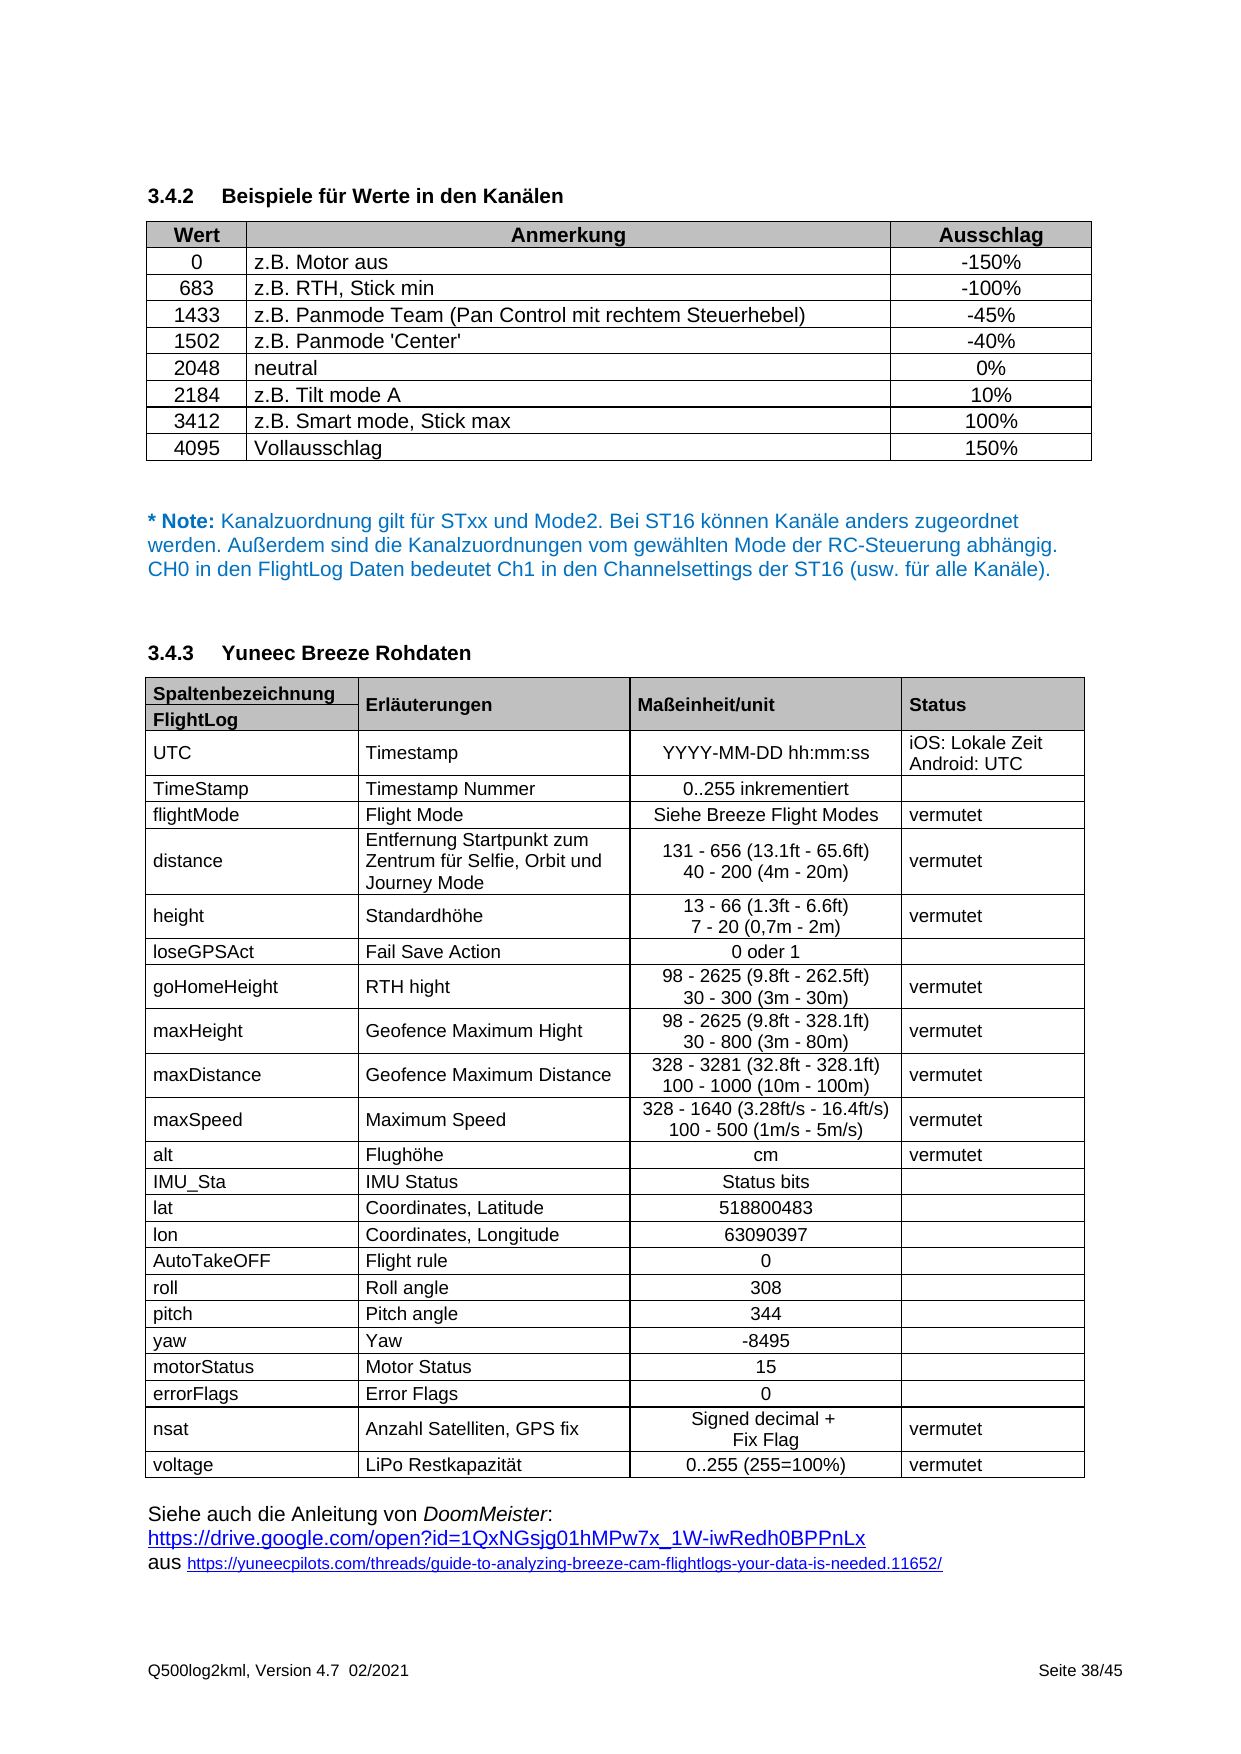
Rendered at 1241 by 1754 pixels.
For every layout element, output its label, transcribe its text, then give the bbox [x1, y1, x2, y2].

table_cell vermutet [902, 1408, 1084, 1451]
table_cell 0..255 inkrementiert [631, 776, 901, 801]
table_cell vermutet [902, 1098, 1084, 1141]
table_cell vermutet [902, 1142, 1084, 1167]
table_cell IMU Status [359, 1169, 629, 1194]
table_cell LiPo Restkapazität [359, 1452, 629, 1477]
table_cell [902, 939, 1084, 964]
table_header Anmerkung [247, 222, 890, 247]
table_cell YYYY-MM-DD hh:mm:ss [631, 731, 901, 774]
table_cell [902, 1169, 1084, 1194]
table_cell neutral [247, 354, 890, 380]
table_cell UTC [146, 731, 358, 774]
table_cell [902, 1222, 1084, 1247]
table_cell 15 [631, 1354, 901, 1380]
table_cell maxHeight [146, 1009, 358, 1052]
table_cell height [146, 895, 358, 938]
table_cell Error Flags [359, 1381, 629, 1406]
table_cell 683 [147, 275, 246, 300]
table_header Erläuterungen [359, 678, 629, 730]
table_cell [902, 1275, 1084, 1300]
table_cell FlightLog [146, 705, 358, 730]
table_cell TimeStamp [146, 776, 358, 801]
table_cell errorFlags [146, 1381, 358, 1406]
table_cell yaw [146, 1328, 358, 1353]
table_cell z.B. Motor aus [247, 248, 890, 274]
table_cell 308 [631, 1275, 901, 1300]
table_cell -100% [891, 275, 1091, 300]
table_cell z.B. Panmode 'Center' [247, 328, 890, 353]
text https://drive.google.com/open?id=1QxNGsjg01hMPw7x_1W-iwRedh0BPPnLx [148, 1526, 1093, 1550]
table_cell Timestamp Nummer [359, 776, 629, 801]
table_cell Anzahl Satelliten, GPS fix [359, 1408, 629, 1451]
table_cell Roll angle [359, 1275, 629, 1300]
text Siehe auch die Anleitung von DoomMeister: [148, 1502, 1093, 1526]
table_cell Pitch angle [359, 1301, 629, 1327]
table_cell lat [146, 1195, 358, 1221]
table_cell 3412 [147, 408, 246, 433]
table_cell 0 [631, 1381, 901, 1406]
table_header Status [902, 678, 1084, 730]
table_header Maßeinheit/unit [631, 678, 901, 730]
table_cell Motor Status [359, 1354, 629, 1380]
table_cell z.B. RTH, Stick min [247, 275, 890, 300]
text CH0 in den FlightLog Daten bedeutet Ch1 in den Channelsettings der ST16 (usw. für alle Kanäle). [148, 556, 1093, 580]
table_cell vermutet [902, 895, 1084, 938]
table_header Spaltenbezeichnung [146, 678, 358, 704]
table_cell vermutet [902, 1009, 1084, 1052]
table_cell roll [146, 1275, 358, 1300]
text aus https://yuneecpilots.com/threads/guide-to-analyzing-breeze-cam-flightlogs-your-data-is-needed.11652/ [148, 1550, 1093, 1574]
table_cell goHomeHeight [146, 965, 358, 1008]
table_cell lon [146, 1222, 358, 1247]
table_cell 150% [891, 434, 1091, 459]
table_cell [902, 1195, 1084, 1221]
table_cell vermutet [902, 802, 1084, 828]
text * Note: Kanalzuordnung gilt für STxx und Mode2. Bei ST16 können Kanäle anders zugeordnet werden. Außerdem sind die Kanalzuordnungen vom gewählten Mode der RC-Steuerung abhängig. [148, 508, 1093, 556]
table_cell loseGPSAct [146, 939, 358, 964]
table_cell [902, 1328, 1084, 1353]
table_cell vermutet [902, 829, 1084, 893]
table_cell 1433 [147, 301, 246, 327]
table_header Wert [147, 222, 246, 247]
table_cell Flight rule [359, 1248, 629, 1274]
table_cell pitch [146, 1301, 358, 1327]
table_cell Flughöhe [359, 1142, 629, 1167]
table_cell [902, 1301, 1084, 1327]
table_header Ausschlag [891, 222, 1091, 247]
table_cell z.B. Smart mode, Stick max [247, 408, 890, 433]
table_cell 2048 [147, 354, 246, 380]
table_cell distance [146, 829, 358, 893]
table_cell 328 - 3281 (32.8ft - 328.1ft) 100 - 1000 (10m - 100m) [631, 1054, 901, 1097]
table_cell Maximum Speed [359, 1098, 629, 1141]
table_cell Flight Mode [359, 802, 629, 828]
table_cell cm [631, 1142, 901, 1167]
table_cell vermutet [902, 1054, 1084, 1097]
table_cell 0..255 (255=100%) [631, 1452, 901, 1477]
table_cell 4095 [147, 434, 246, 459]
table_cell flightMode [146, 802, 358, 828]
table_cell 328 - 1640 (3.28ft/s - 16.4ft/s) 100 - 500 (1m/s - 5m/s) [631, 1098, 901, 1141]
table_cell nsat [146, 1408, 358, 1451]
table_cell Vollausschlag [247, 434, 890, 459]
table_cell [902, 1248, 1084, 1274]
subtitle Beispiele für Werte in den Kanälen [148, 184, 1093, 208]
table_cell [902, 1354, 1084, 1380]
table_cell motorStatus [146, 1354, 358, 1380]
table_cell Geofence Maximum Hight [359, 1009, 629, 1052]
table_cell 63090397 [631, 1222, 901, 1247]
table_cell 13 - 66 (1.3ft - 6.6ft) 7 - 20 (0,7m - 2m) [631, 895, 901, 938]
table_cell 1502 [147, 328, 246, 353]
table_cell -8495 [631, 1328, 901, 1353]
table_cell AutoTakeOFF [146, 1248, 358, 1274]
table_cell Status bits [631, 1169, 901, 1194]
table_cell IMU_Sta [146, 1169, 358, 1194]
table_cell Entfernung Startpunkt zum Zentrum für Selfie, Orbit und Journey Mode [359, 829, 629, 893]
table_cell maxSpeed [146, 1098, 358, 1141]
table_cell 100% [891, 408, 1091, 433]
table_cell [902, 1381, 1084, 1406]
table_cell 0 [147, 248, 246, 274]
table_cell maxDistance [146, 1054, 358, 1097]
table_cell vermutet [902, 965, 1084, 1008]
table_cell -150% [891, 248, 1091, 274]
table_cell Geofence Maximum Distance [359, 1054, 629, 1097]
table_cell voltage [146, 1452, 358, 1477]
table_cell 344 [631, 1301, 901, 1327]
table_cell vermutet [902, 1452, 1084, 1477]
table_cell Timestamp [359, 731, 629, 774]
table_cell Coordinates, Latitude [359, 1195, 629, 1221]
table_cell z.B. Tilt mode A [247, 381, 890, 406]
table_cell 98 - 2625 (9.8ft - 262.5ft) 30 - 300 (3m - 30m) [631, 965, 901, 1008]
table_cell RTH hight [359, 965, 629, 1008]
table_cell 518800483 [631, 1195, 901, 1221]
table_cell 10% [891, 381, 1091, 406]
table_cell -40% [891, 328, 1091, 353]
table_cell alt [146, 1142, 358, 1167]
table_cell 98 - 2625 (9.8ft - 328.1ft) 30 - 800 (3m - 80m) [631, 1009, 901, 1052]
table_cell z.B. Panmode Team (Pan Control mit rechtem Steuerhebel) [247, 301, 890, 327]
table_cell -45% [891, 301, 1091, 327]
table_cell 0% [891, 354, 1091, 380]
table_cell Signed decimal + Fix Flag [631, 1408, 901, 1451]
table_cell [902, 776, 1084, 801]
table_cell Standardhöhe [359, 895, 629, 938]
table_cell Fail Save Action [359, 939, 629, 964]
table_cell iOS: Lokale Zeit Android: UTC [902, 731, 1084, 774]
subtitle Yuneec Breeze Rohdaten [148, 641, 1093, 665]
table_cell 0 [631, 1248, 901, 1274]
table_cell 0 oder 1 [631, 939, 901, 964]
table_cell 2184 [147, 381, 246, 406]
table_cell Siehe Breeze Flight Modes [631, 802, 901, 828]
table_cell Yaw [359, 1328, 629, 1353]
table_cell 131 - 656 (13.1ft - 65.6ft) 40 - 200 (4m - 20m) [631, 829, 901, 893]
table_cell Coordinates, Longitude [359, 1222, 629, 1247]
